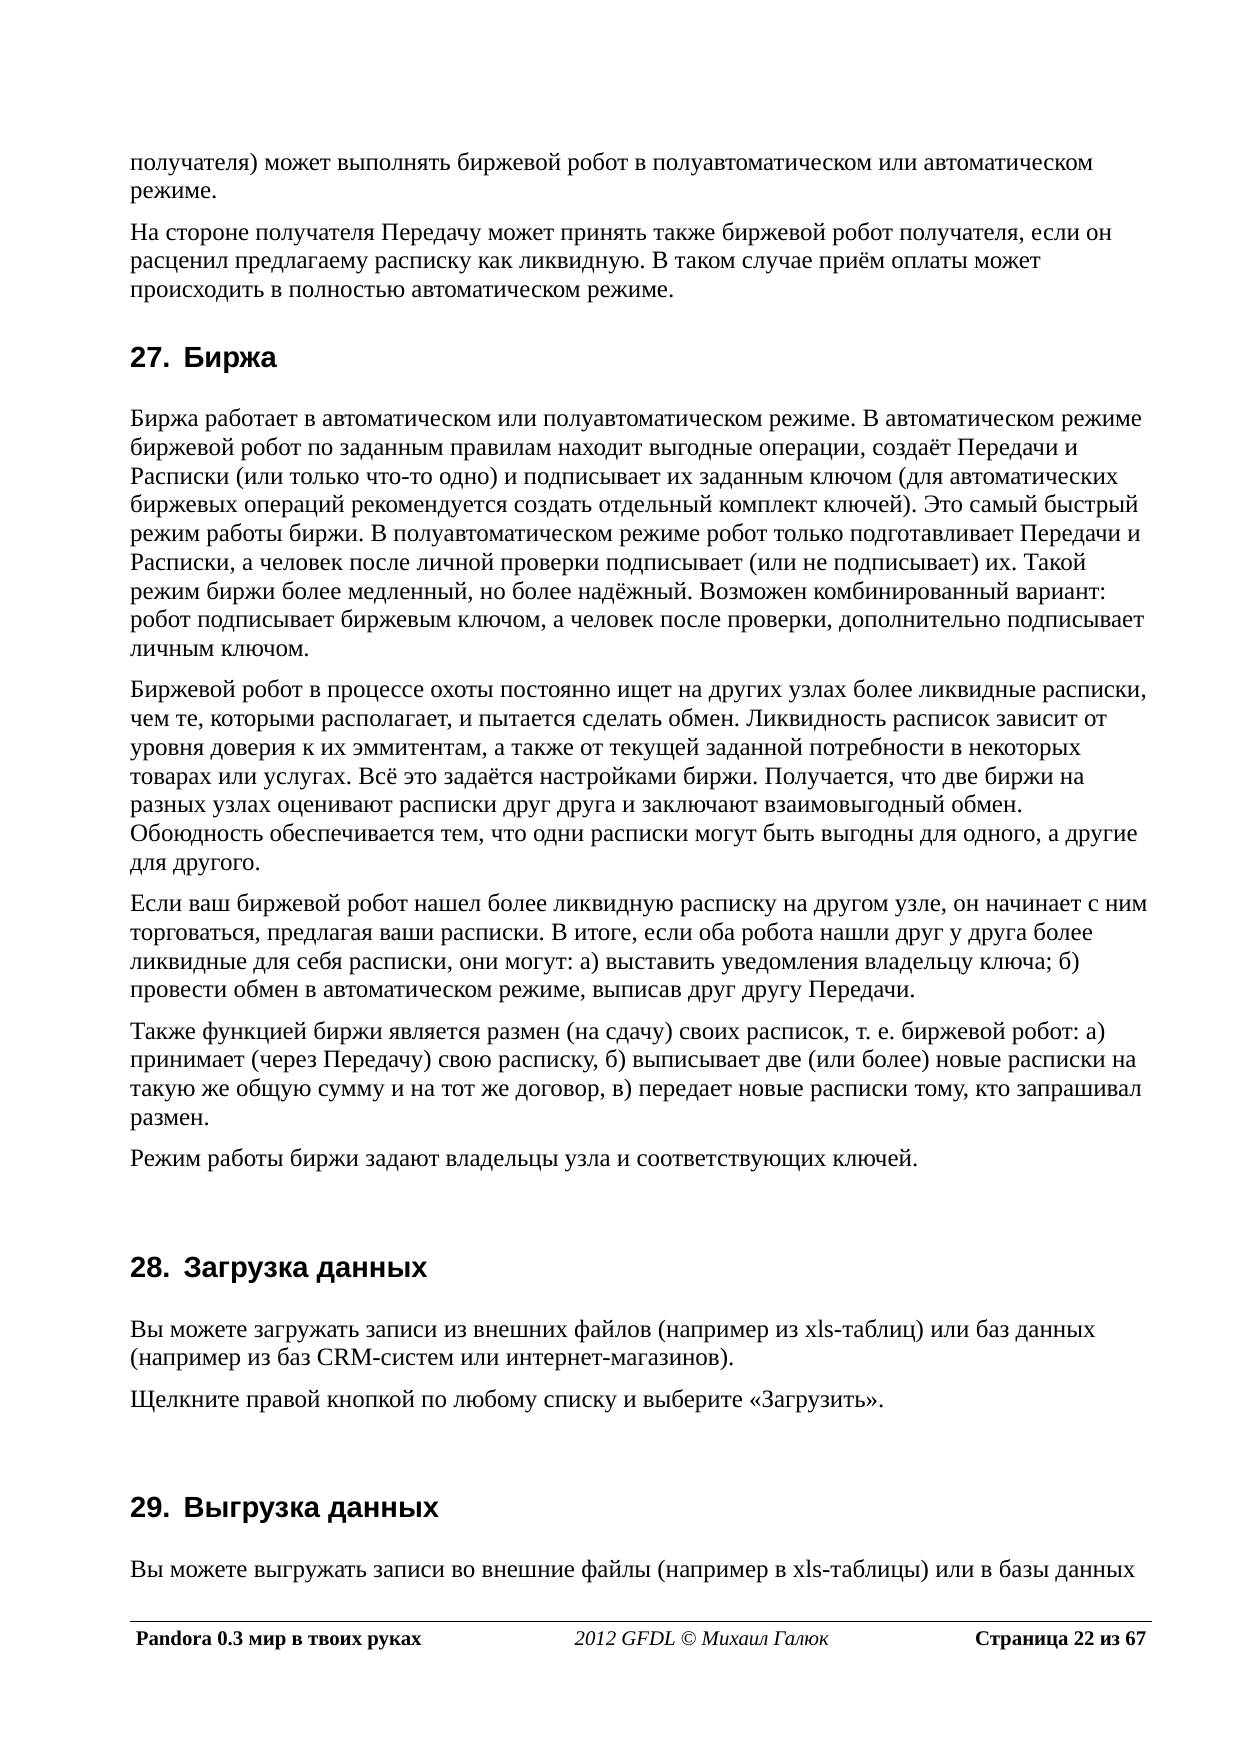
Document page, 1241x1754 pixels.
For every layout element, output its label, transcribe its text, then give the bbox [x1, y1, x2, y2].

text Биржа работает в автоматическом или полуавтоматическом режиме. В автоматическом режиме биржевой робот по заданным правилам находит выгодные операции, создаёт Передачи и Расписки (или только что-то одно) и подписывает их заданным ключом (для автоматических биржевых операций рекомендуется создать отдельный комплект ключей). Это самый быстрый режим работы биржи. В полуавтоматическом режиме робот только подготавливает Передачи и Расписки, а человек после личной проверки подписывает (или не подписывает) их. Такой режим биржи более медленный, но более надёжный. Возможен комбинированный вариант: робот подписывает биржевым ключом, а человек после проверки, дополнительно подписывает личным ключом. [130, 403, 1152, 662]
text На стороне получателя Передачу может принять также биржевой робот получателя, если он расценил предлагаему расписку как ликвидную. В таком случае приём оплаты может происходить в полностью автоматическом режиме. [130, 217, 1152, 303]
text Режим работы биржи задают владельцы узла и соответствующих ключей. [130, 1143, 1152, 1172]
text Биржевой робот в процессе охоты постоянно ищет на других узлах более ликвидные расписки, чем те, которыми располагает, и пытается сделать обмен. Ликвидность расписок зависит от уровня доверия к их эммитентам, а также от текущей заданной потребности в некоторых товарах или услугах. Всё это задаётся настройками биржи. Получается, что две биржи на разных узлах оценивают расписки друг друга и заключают взаимовыгодный обмен. Обоюдность обеспечивается тем, что одни расписки могут быть выгодны для одного, а другие для другого. [130, 674, 1152, 876]
text Вы можете выгружать записи во внешние файлы (например в xls-таблицы) или в базы данных [130, 1554, 1152, 1583]
subtitle Загрузка данных [130, 1250, 1152, 1283]
text Если ваш биржевой робот нашел более ликвидную расписку на другом узле, он начинает с ним торговаться, предлагая ваши расписки. В итоге, если оба робота нашли друг у друга более ликвидные для себя расписки, они могут: а) выставить уведомления владельцу ключа; б) провести обмен в автоматическом режиме, выписав друг другу Передачи. [130, 888, 1152, 1003]
subtitle Выгрузка данных [130, 1490, 1152, 1524]
text получателя) может выполнять биржевой робот в полуавтоматическом или автоматическом режиме. [130, 147, 1152, 204]
text Щелкните правой кнопкой по любому списку и выберите «Загрузить». [130, 1384, 1152, 1412]
subtitle Биржа [130, 340, 1152, 373]
text Также функцией биржи является размен (на сдачу) своих расписок, т. е. биржевой робот: а) принимает (через Передачу) свою расписку, б) выписывает две (или более) новые расписки на такую же общую сумму и на тот же договор, в) передает новые расписки тому, кто запрашивал размен. [130, 1016, 1152, 1131]
text Вы можете загружать записи из внешних файлов (например из xls-таблиц) или баз данных (например из баз CRM-систем или интернет-магазинов). [130, 1314, 1152, 1371]
